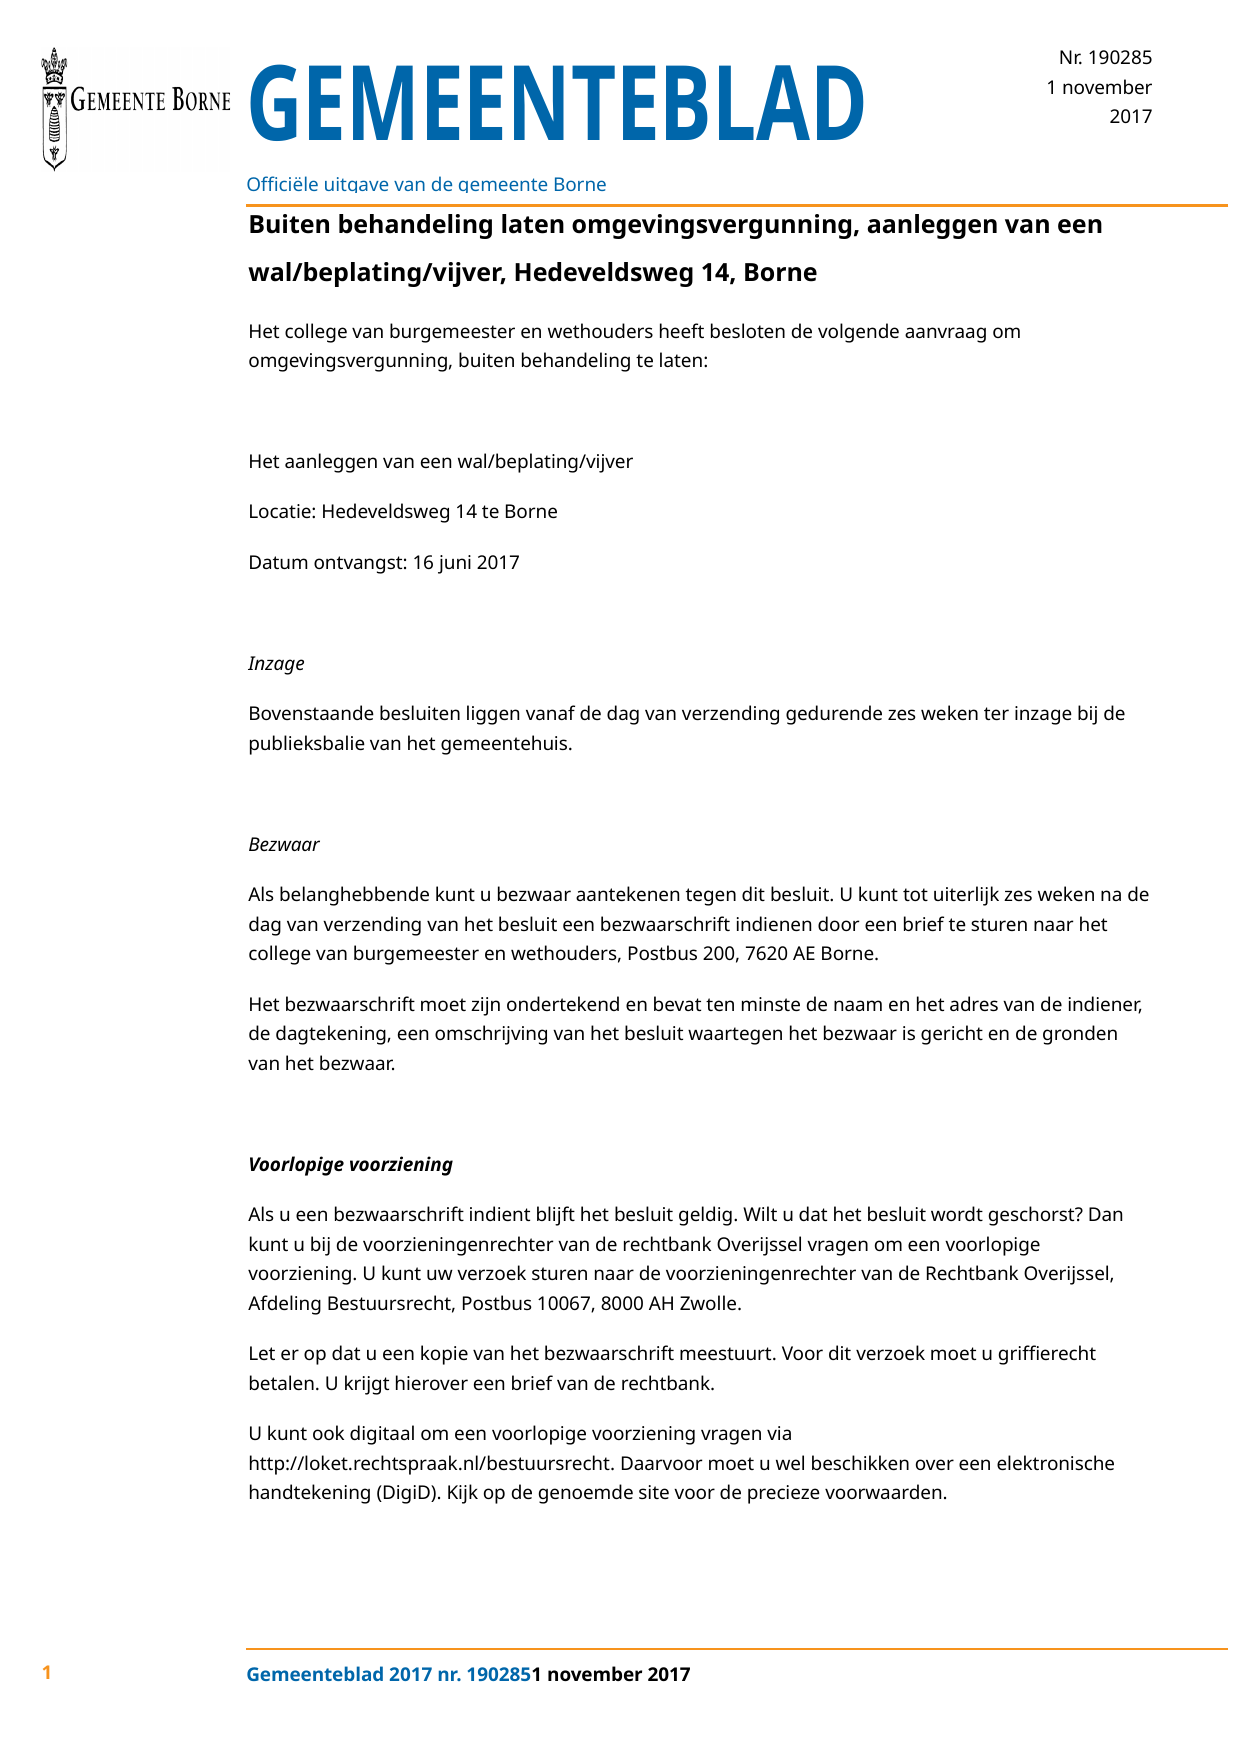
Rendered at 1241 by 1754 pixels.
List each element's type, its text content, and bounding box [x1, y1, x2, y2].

text U kunt ook digitaal om een voorlopige voorziening vragen via http://loket.rechtspraak.nl/bestuursrecht. Daarvoor moet u wel beschikken over een elektronische handtekening (DigiD). Kijk op de genoemde site voor de precieze voorwaarden. [248, 1420, 1152, 1505]
text Als u een bezwaarschrift indient blijft het besluit geldig. Wilt u dat het besluit wordt geschorst? Dan kunt u bij de voorzieningenrechter van de rechtbank Overijssel vragen om een voorlopige voorziening. U kunt uw verzoek sturen naar de voorzieningenrechter van de Rechtbank Overijssel, Afdeling Bestuursrecht, Postbus 10067, 8000 AH Zwolle. [248, 1201, 1152, 1316]
text Bovenstaande besluiten liggen vanaf de dag van verzending gedurende zes weken ter inzage bij de publieksbalie van het gemeentehuis. [248, 700, 1152, 756]
text Het bezwaarschrift moet zijn ondertekend en bevat ten minste de naam en het adres van de indiener, de dagtekening, een omschrijving van het besluit waartegen het bezwaar is gericht en de gronden van het bezwaar. [248, 991, 1152, 1076]
picture [41, 47, 231, 172]
text Datum ontvangst: 16 juni 2017 [248, 549, 1152, 575]
text Als belanghebbende kunt u bezwaar aantekenen tegen dit besluit. U kunt tot uiterlijk zes weken na de dag van verzending van het besluit een bezwaarschrift indienen door een brief te sturen naar het college van burgemeester en wethouders, Postbus 200, 7620 AE Borne. [248, 881, 1152, 966]
text Locatie: Hedeveldsweg 14 te Borne [248, 499, 1152, 524]
text Het aanleggen van een wal/beplating/vijver [248, 448, 1152, 474]
text Bezwaar [248, 831, 1152, 857]
text Let er op dat u een kopie van het bezwaarschrift meestuurt. Voor dit verzoek moet u griffierecht betalen. U krijgt hierover een brief van de rechtbank. [248, 1340, 1152, 1396]
text Buiten behandeling laten omgevingsvergunning, aanleggen van een wal/beplating/vijver, Hedeveldsweg 14, Borne [248, 207, 1152, 288]
text Voorlopige voorziening [248, 1151, 1152, 1177]
text Inzage [248, 650, 1152, 676]
text Het college van burgemeester en wethouders heeft besloten de volgende aanvraag om omgevingsvergunning, buiten behandeling te laten: [248, 318, 1152, 373]
